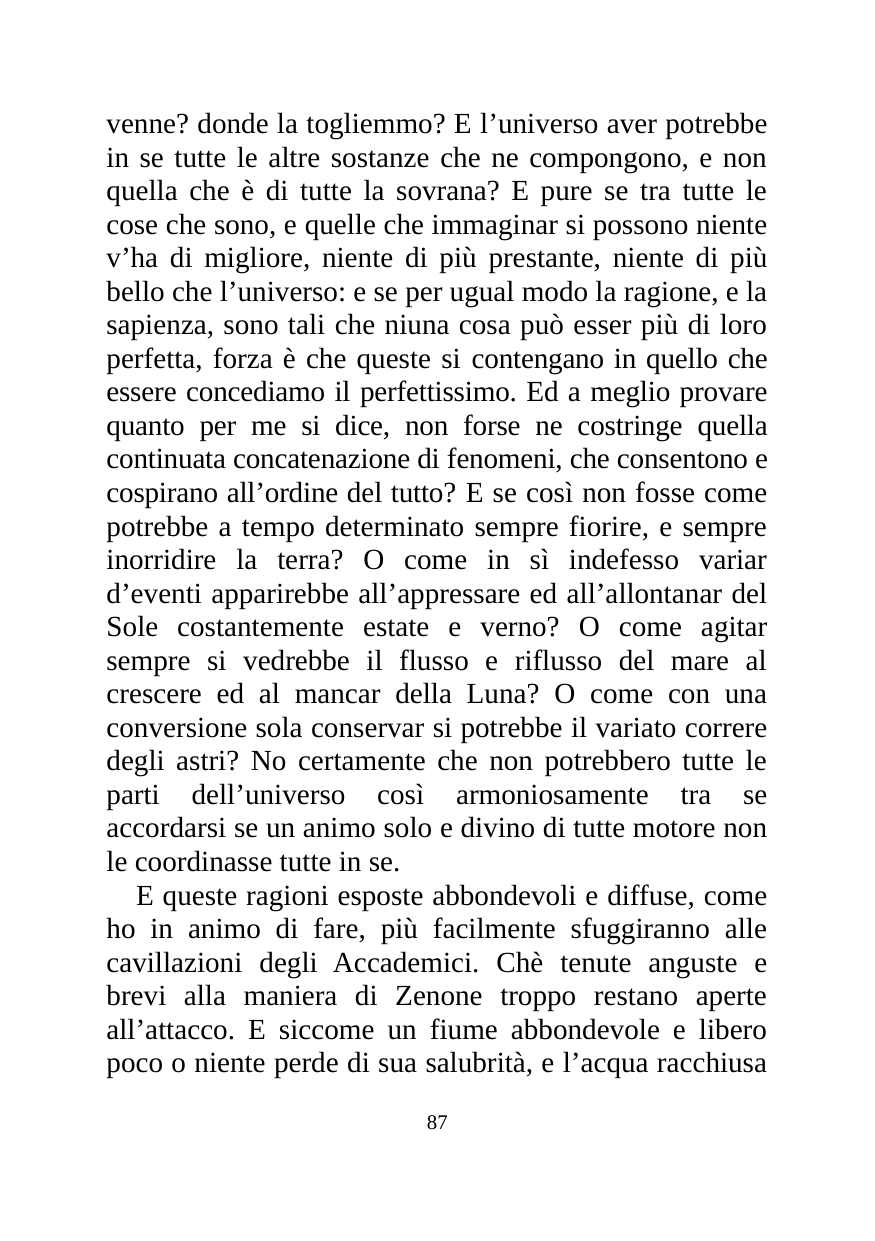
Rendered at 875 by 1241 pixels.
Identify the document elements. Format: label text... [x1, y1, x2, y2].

text venne? donde la togliemmo? E l’universo aver potrebbe in se tutte le altre sostanze che ne compongono, e non quella che è di tutte la sovrana? E pure se tra tutte le cose che sono, e quelle che immaginar si possono niente v’ha di migliore, niente di più prestante, niente di più bello che l’universo: e se per ugual modo la ragione, e la sapienza, sono tali che niuna cosa può esser più di loro perfetta, forza è che queste si contengano in quello che essere concediamo il perfettissimo. Ed a meglio provare quanto per me si dice, non forse ne costringe quella continuata concatenazione di fenomeni, che consentono e cospirano all’ordine del tutto? E se così non fosse come potrebbe a tempo determinato sempre fiorire, e sempre inorridire la terra? O come in sì indefesso variar d’eventi apparirebbe all’appressare ed all’allontanar del Sole costantemente estate e verno? O come agitar sempre si vedrebbe il flusso e riflusso del mare al crescere ed al mancar della Luna? O come con una conversione sola conservar si potrebbe il variato correre degli astri? No certamente che non potrebbero tutte le parti dell’universo così armoniosamente tra se accordarsi se un animo solo e divino di tutte motore non le coordinasse tutte in se. [106, 106, 768, 878]
text E queste ragioni esposte abbondevoli e diffuse, come ho in animo di fare, più facilmente sfuggiranno alle cavillazioni degli Accademici. Chè tenute anguste e brevi alla maniera di Zenone troppo restano aperte all’attacco. E siccome un fiume abbondevole e libero poco o niente perde di sua salubrità, e l’acqua racchiusa [106, 878, 768, 1079]
